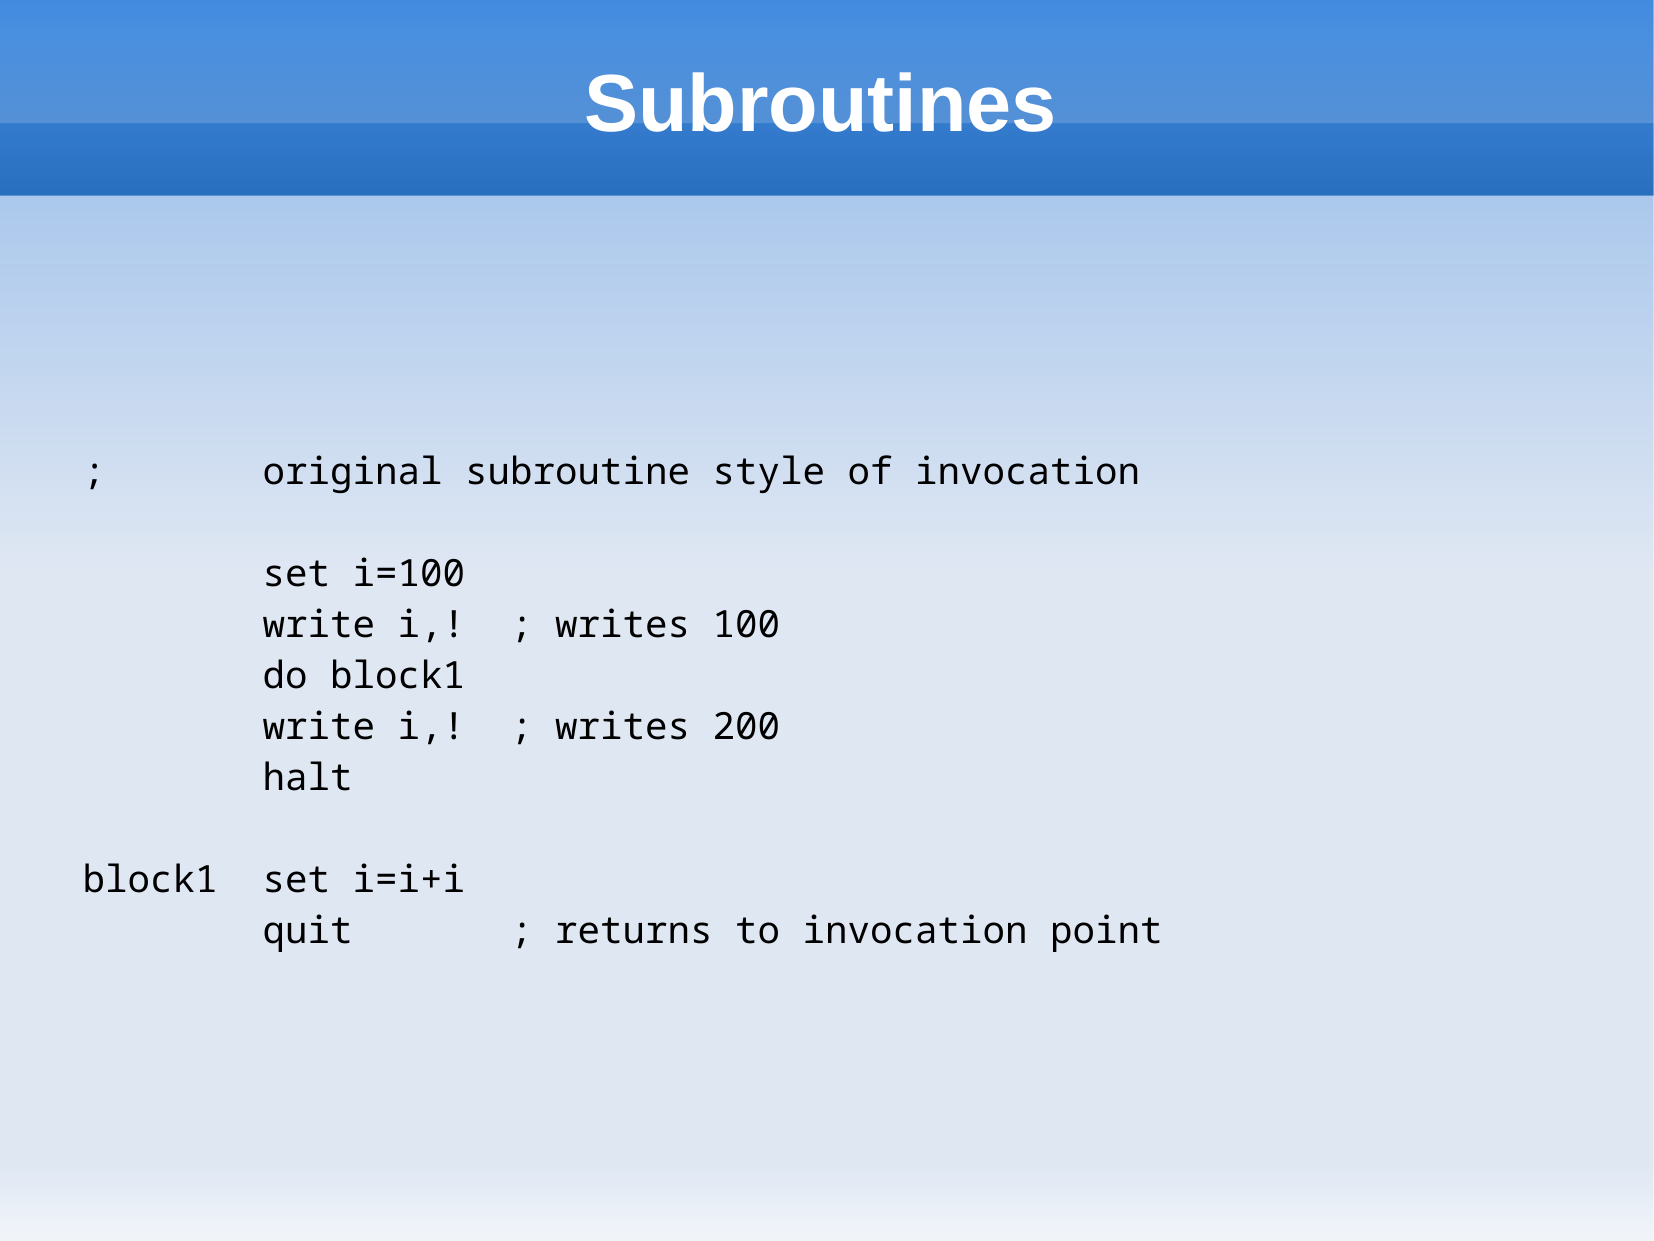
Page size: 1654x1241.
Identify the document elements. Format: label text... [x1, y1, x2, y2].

subtitle ; original subroutine style of invocation set i=100 write i,! ; writes 100 do block1 write i,! ; writes 200 halt block1 set i=i+i quit ; returns to invocation point [82, 290, 1571, 1109]
picture [0, 0, 1654, 1241]
title Subroutines [76, 0, 1565, 208]
